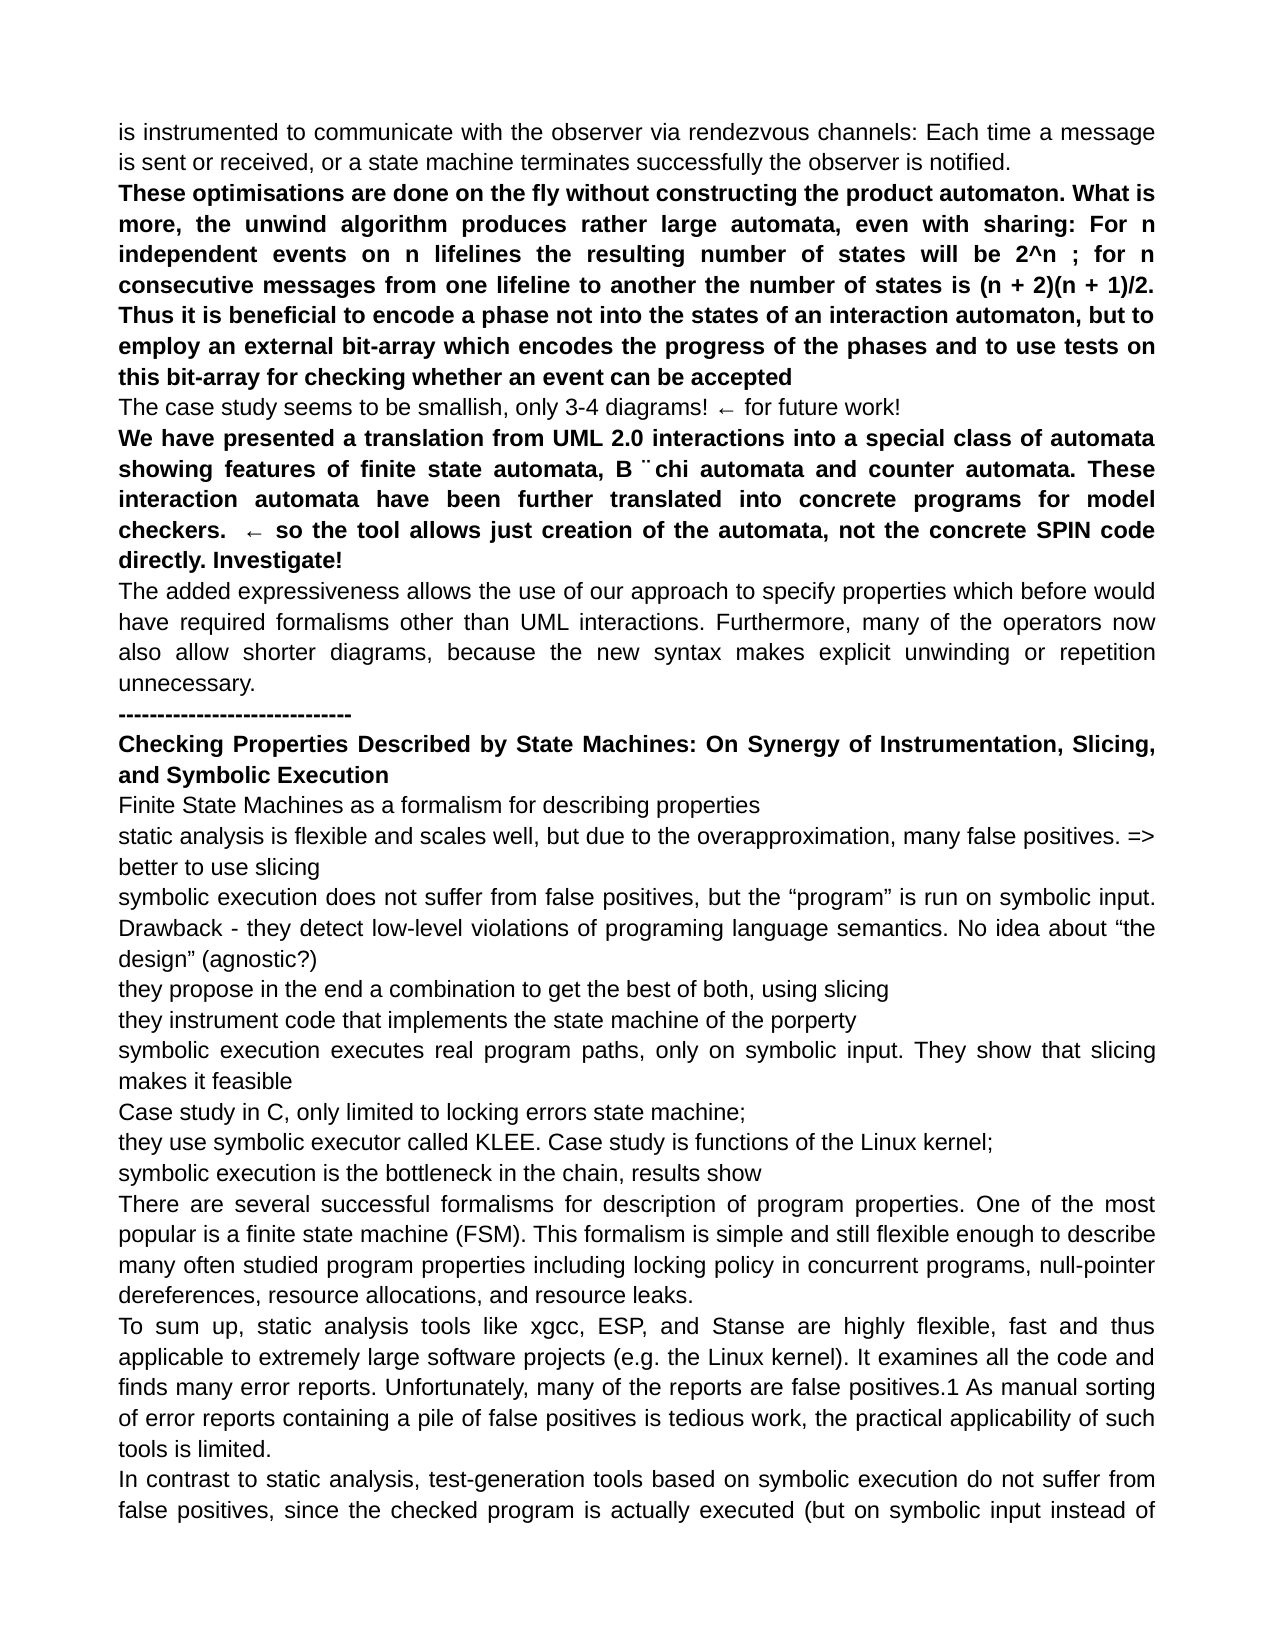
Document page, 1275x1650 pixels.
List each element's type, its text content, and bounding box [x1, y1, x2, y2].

text Finite State Machines as a formalism for describing properties [118, 792, 1157, 819]
text they use symbolic executor called KLEE. Case study is functions of the Linux kernel; [118, 1129, 1157, 1156]
text is instrumented to communicate with the observer via rendezvous channels: Each time a message is sent or received, or a state machine terminates successfully the observer is notified. [118, 118, 1157, 176]
text Case study in C, only limited to locking errors state machine; [118, 1098, 1157, 1125]
text In contrast to static analysis, test-generation tools based on symbolic execution do not suffer from false positives, since the checked program is actually executed (but on symbolic input instead of [118, 1466, 1157, 1523]
text We have presented a translation from UML 2.0 interactions into a special class of automata showing features of finite state automata, B ̈ chi automata and counter automata. These interaction automata have been further translated into concrete programs for model checkers. ← so the tool allows just creation of the automata, not the concrete SPIN code directly. Investigate! [118, 424, 1157, 574]
text Checking Properties Described by State Machines: On Synergy of Instrumentation, Slicing, and Symbolic Execution [118, 731, 1157, 788]
text To sum up, static analysis tools like xgcc, ESP, and Stanse are highly flexible, fast and thus applicable to extremely large software projects (e.g. the Linux kernel). It examines all the code and finds many error reports. Unfortunately, many of the reports are false positives.1 As manual sorting of error reports containing a pile of false positives is tedious work, the practical applicability of such tools is limited. [118, 1312, 1157, 1462]
text they instrument code that implements the state machine of the porperty [118, 1006, 1157, 1033]
text ------------------------------ [118, 700, 1157, 727]
text There are several successful formalisms for description of program properties. One of the most popular is a finite state machine (FSM). This formalism is simple and still flexible enough to describe many often studied program properties including locking policy in concurrent programs, null-pointer dereferences, resource allocations, and resource leaks. [118, 1190, 1157, 1309]
text they propose in the end a combination to get the best of both, using slicing [118, 976, 1157, 1002]
text static analysis is flexible and scales well, but due to the overapproximation, many false positives. => better to use slicing [118, 822, 1157, 880]
text symbolic execution executes real program paths, only on symbolic input. They show that slicing makes it feasible [118, 1037, 1157, 1094]
text symbolic execution is the bottleneck in the chain, results show [118, 1159, 1157, 1186]
text These optimisations are done on the fly without constructing the product automaton. What is more, the unwind algorithm produces rather large automata, even with sharing: For n independent events on n lifelines the resulting number of states will be 2^n ; for n consecutive messages from one lifeline to another the number of states is (n + 2)(n + 1)/2. Thus it is beneficial to encode a phase not into the states of an interaction automaton, but to employ an external bit-array which encodes the progress of the phases and to use tests on this bit-array for checking whether an event can be accepted [118, 179, 1157, 390]
text The added expressiveness allows the use of our approach to specify properties which before would have required formalisms other than UML interactions. Furthermore, many of the operators now also allow shorter diagrams, because the new syntax makes explicit unwinding or repetition unnecessary. [118, 577, 1157, 696]
text The case study seems to be smallish, only 3-4 diagrams! ← for future work! [118, 394, 1157, 421]
text symbolic execution does not suffer from false positives, but the “program” is run on symbolic input. Drawback - they detect low-level violations of programing language semantics. No idea about “the design” (agnostic?) [118, 884, 1157, 972]
